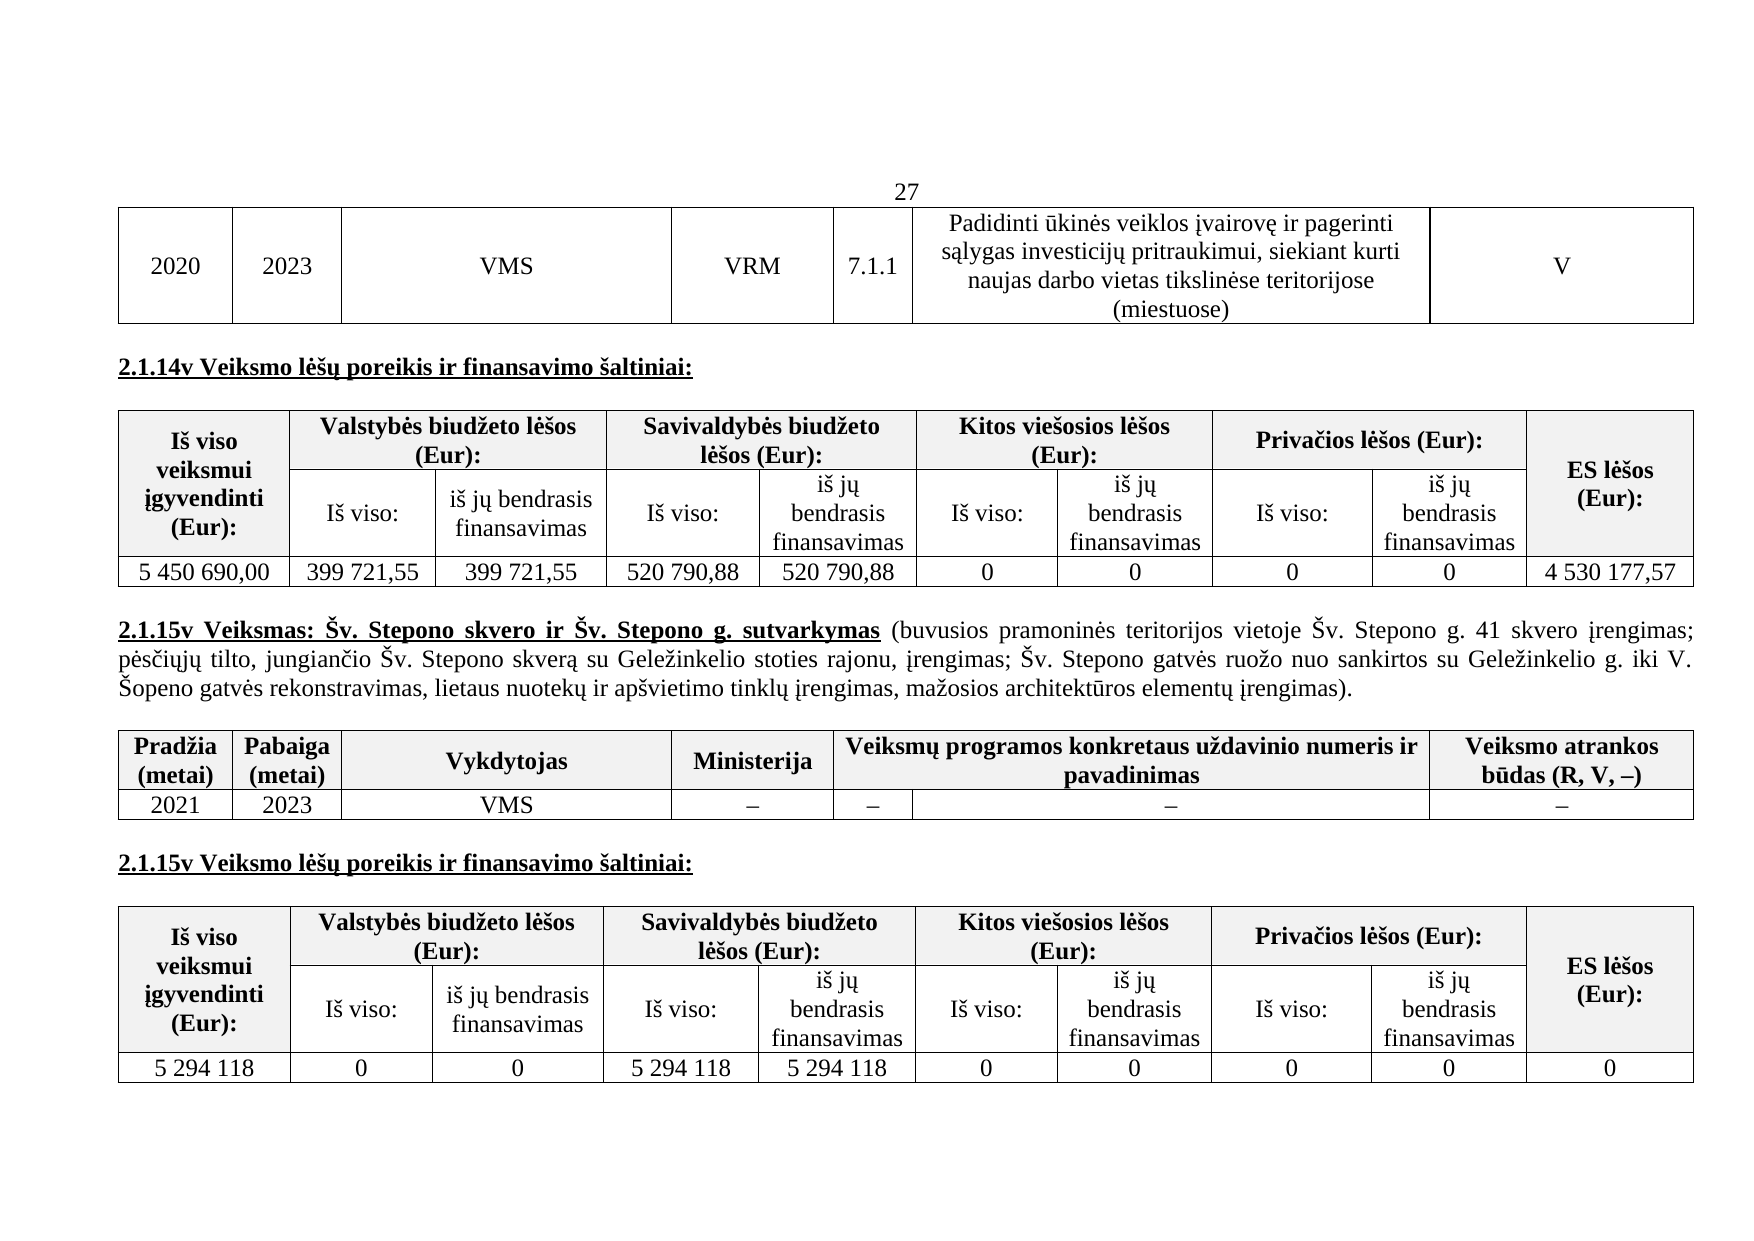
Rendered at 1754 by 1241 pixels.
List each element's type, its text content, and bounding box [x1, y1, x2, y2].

table_header Valstybės biudžeto lėšos (Eur): [290, 411, 606, 468]
text 2.1.15v Veiksmas: Šv. Stepono skvero ir Šv. Stepono g. sutvarkymas (buvusios pramoninės teritorijos vietoje Šv. Stepono g. 41 skvero įrengimas; pėsčiųjų tilto, jungiančio Šv. Stepono skverą su Geležinkelio stoties rajonu, įrengimas; Šv. Stepono gatvės ruožo nuo sankirtos su Geležinkelio g. iki V. Šopeno gatvės rekonstravimas, lietaus nuotekų ir apšvietimo tinklų įrengimas, mažosios architektūros elementų įrengimas). [118, 615, 1695, 702]
table_cell – [672, 790, 833, 819]
table_cell iš jų bendrasis finansavimas [759, 966, 915, 1052]
table_cell 0 [916, 1053, 1057, 1082]
table_header Pabaiga (metai) [233, 731, 341, 789]
table_cell iš jų bendrasis finansavimas [1373, 470, 1526, 556]
table_cell 5 450 690,00 [119, 557, 289, 586]
table_cell 7.1.1 [834, 208, 912, 323]
table_cell – [913, 790, 1429, 819]
table_cell VRM [672, 208, 833, 323]
table_header Iš viso veiksmui įgyvendinti (Eur): [119, 411, 289, 556]
table_cell 0 [433, 1053, 603, 1082]
table_cell 0 [1058, 557, 1212, 586]
table_cell iš jų bendrasis finansavimas [1372, 966, 1526, 1052]
table_header Privačios lėšos (Eur): [1213, 411, 1526, 468]
table_cell Iš viso: [604, 966, 758, 1052]
table_header ES lėšos (Eur): [1527, 411, 1693, 556]
table_cell 0 [917, 557, 1057, 586]
table_cell 4 530 177,57 [1527, 557, 1693, 586]
table_cell 0 [291, 1053, 432, 1082]
table_cell 520 790,88 [607, 557, 759, 586]
table_cell iš jų bendrasis finansavimas [436, 470, 606, 556]
table_cell 0 [1213, 557, 1372, 586]
table_header Iš viso veiksmui įgyvendinti (Eur): [119, 907, 290, 1052]
table_cell 0 [1058, 1053, 1211, 1082]
table_cell Iš viso: [916, 966, 1057, 1052]
table_cell Iš viso: [1212, 966, 1371, 1052]
table_cell Iš viso: [1213, 470, 1372, 556]
table_header Ministerija [672, 731, 833, 789]
table_cell VMS [342, 790, 671, 819]
table_cell 2020 [119, 208, 232, 323]
table_cell Iš viso: [291, 966, 432, 1052]
table_cell 399 721,55 [436, 557, 606, 586]
table_header Veiksmo atrankos būdas (R, V, –) [1430, 731, 1693, 789]
table_cell VMS [342, 208, 671, 323]
table_cell 520 790,88 [760, 557, 916, 586]
table_header ES lėšos (Eur): [1527, 907, 1693, 1052]
table_cell – [834, 790, 912, 819]
table_cell iš jų bendrasis finansavimas [1058, 966, 1211, 1052]
table_cell Iš viso: [917, 470, 1057, 556]
table_cell 2023 [233, 790, 341, 819]
table_cell 399 721,55 [290, 557, 435, 586]
table_cell Iš viso: [290, 470, 435, 556]
table_cell 2021 [119, 790, 232, 819]
table_cell – [1430, 790, 1693, 819]
table_header Veiksmų programos konkretaus uždavinio numeris ir pavadinimas [834, 731, 1429, 789]
table_header Privačios lėšos (Eur): [1212, 907, 1526, 964]
table_cell V [1431, 208, 1693, 323]
table_cell Padidinti ūkinės veiklos įvairovę ir pagerinti sąlygas investicijų pritraukimui, siekiant kurti naujas darbo vietas tikslinėse teritorijose (miestuose) [913, 208, 1429, 323]
table_header Savivaldybės biudžeto lėšos (Eur): [604, 907, 915, 964]
table_cell 5 294 118 [119, 1053, 290, 1082]
table_cell 0 [1372, 1053, 1526, 1082]
table_cell 0 [1212, 1053, 1371, 1082]
table_header Kitos viešosios lėšos (Eur): [916, 907, 1211, 964]
table_cell iš jų bendrasis finansavimas [433, 966, 603, 1052]
table_cell 5 294 118 [759, 1053, 915, 1082]
table_header Vykdytojas [342, 731, 671, 789]
text 2.1.14v Veiksmo lėšų poreikis ir finansavimo šaltiniai: [118, 352, 1695, 381]
table_header Savivaldybės biudžeto lėšos (Eur): [607, 411, 916, 468]
table_cell iš jų bendrasis finansavimas [760, 470, 916, 556]
text 2.1.15v Veiksmo lėšų poreikis ir finansavimo šaltiniai: [118, 848, 1695, 877]
table_cell 2023 [233, 208, 341, 323]
table_cell iš jų bendrasis finansavimas [1058, 470, 1212, 556]
table_cell 0 [1373, 557, 1526, 586]
table_header Pradžia (metai) [119, 731, 232, 789]
table_cell 0 [1527, 1053, 1693, 1082]
table_header Valstybės biudžeto lėšos (Eur): [291, 907, 603, 964]
table_header Kitos viešosios lėšos (Eur): [917, 411, 1212, 468]
table_cell 5 294 118 [604, 1053, 758, 1082]
table_cell Iš viso: [607, 470, 759, 556]
